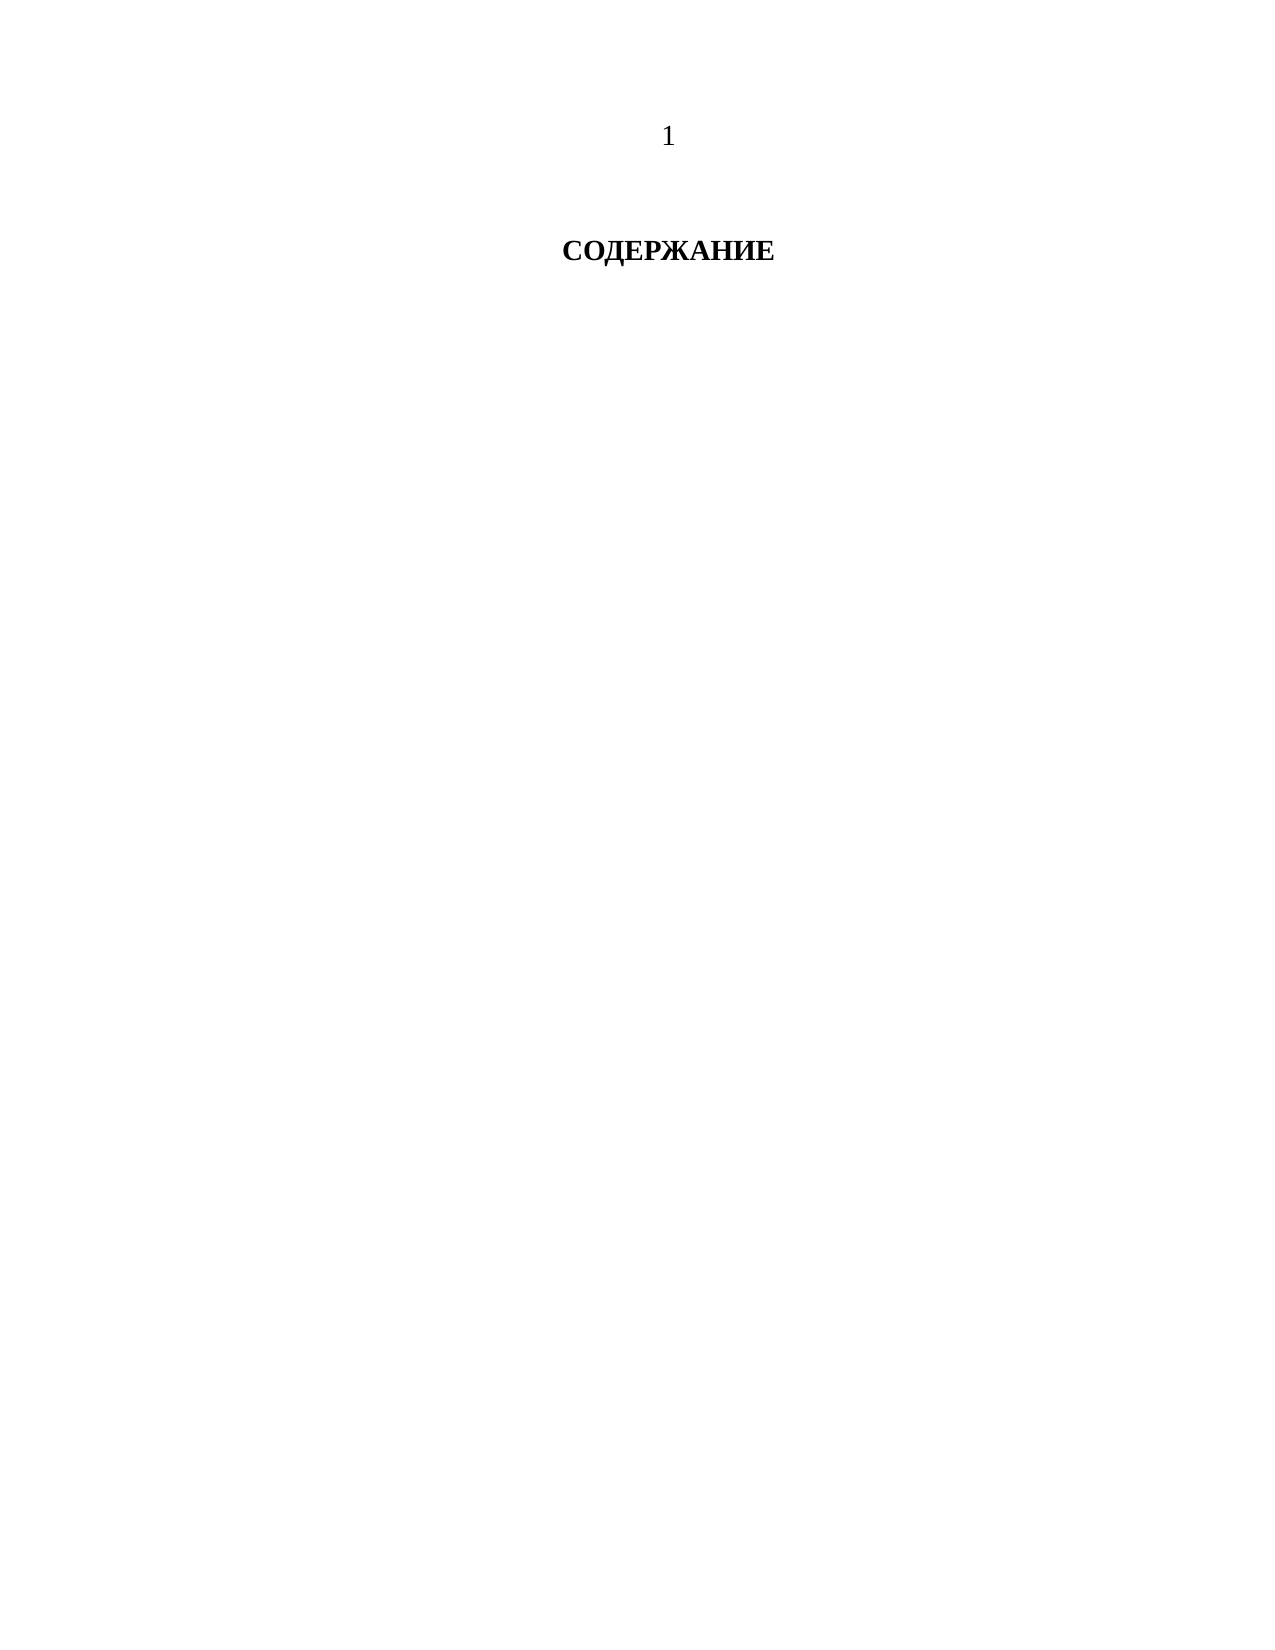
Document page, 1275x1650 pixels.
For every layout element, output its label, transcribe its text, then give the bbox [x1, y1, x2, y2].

subtitle Содержание [180, 233, 1157, 267]
